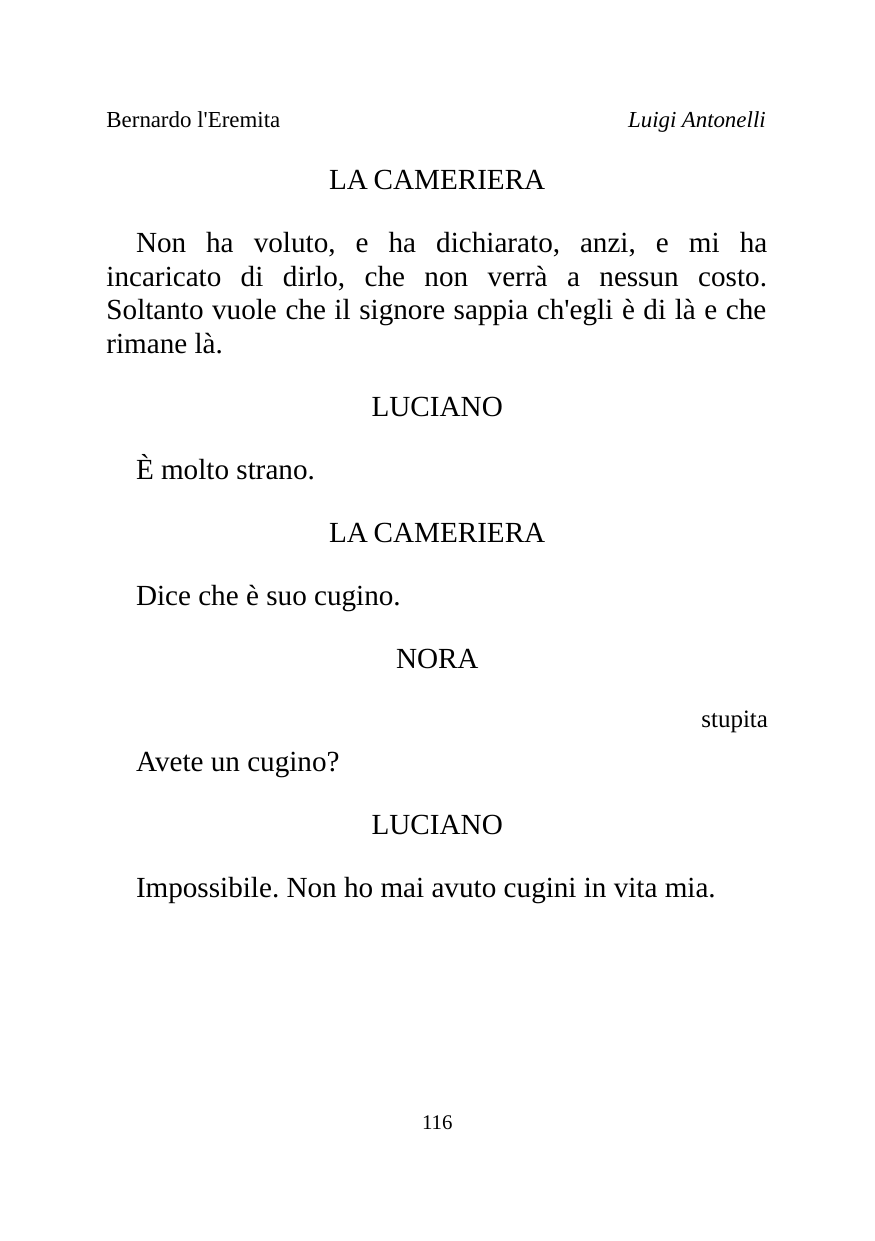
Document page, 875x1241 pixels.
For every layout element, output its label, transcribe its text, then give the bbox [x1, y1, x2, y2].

text LUCIANO [106, 807, 768, 841]
text Impossibile. Non ho mai avuto cugini in vita mia. [106, 870, 768, 904]
text LUCIANO [106, 389, 768, 422]
text LA CAMERIERA [106, 515, 768, 548]
text È molto strano. [106, 452, 768, 485]
text Non ha voluto, e ha dichiarato, anzi, e mi ha incaricato di dirlo, che non verrà a nessun costo. Soltanto vuole che il signore sappia ch'egli è di là e che rimane là. [106, 225, 768, 359]
text Dice che è suo cugino. [106, 578, 768, 611]
text stupita [431, 704, 768, 733]
text LA CAMERIERA [106, 162, 768, 196]
text NORA [106, 641, 768, 674]
text Avete un cugino? [106, 744, 768, 778]
